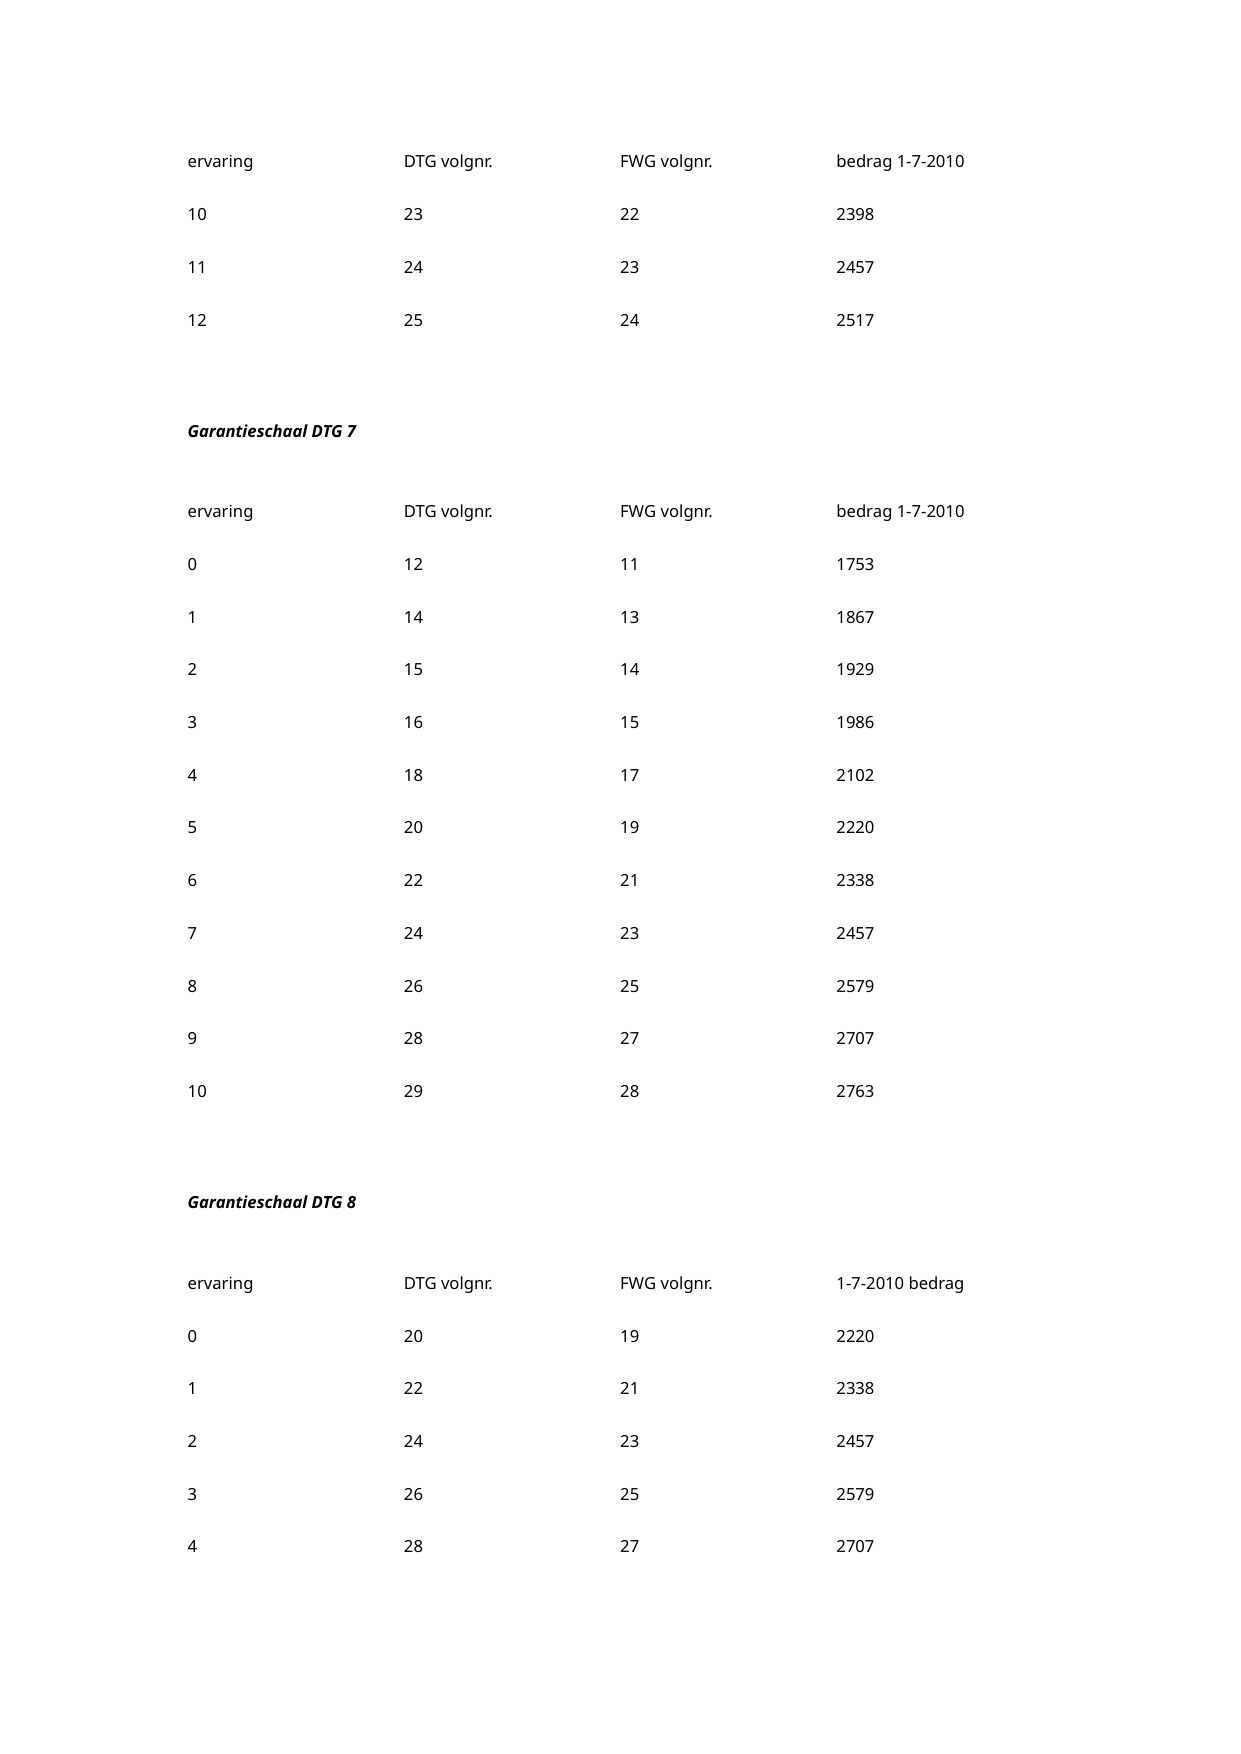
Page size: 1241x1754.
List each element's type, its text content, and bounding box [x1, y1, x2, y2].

table_cell 11 [620, 553, 836, 605]
table_cell 2763 [836, 1080, 1053, 1132]
table_cell 11 [188, 255, 404, 308]
table_cell 28 [404, 1535, 620, 1558]
table_cell 20 [404, 1324, 620, 1377]
table_header DTG volgnr. [404, 150, 620, 203]
table_cell 23 [620, 922, 836, 974]
table_cell 6 [188, 869, 404, 922]
table_cell 2 [188, 658, 404, 711]
text Garantieschaal DTG 8 [187, 1191, 1053, 1213]
table_cell 2220 [836, 1324, 1053, 1377]
table_cell 2457 [836, 255, 1053, 308]
table_header 1-7-2010 bedrag [836, 1271, 1053, 1324]
table_header DTG volgnr. [404, 1271, 620, 1324]
table_cell 2102 [836, 764, 1053, 816]
table_cell 12 [188, 308, 404, 361]
table_cell 24 [620, 308, 836, 361]
table_cell 12 [404, 553, 620, 605]
table_cell 8 [188, 974, 404, 1027]
table_cell 22 [404, 869, 620, 922]
table_cell 14 [404, 605, 620, 658]
table_cell 27 [620, 1535, 836, 1558]
table_cell 2707 [836, 1535, 1053, 1558]
table_cell 0 [188, 1324, 404, 1377]
table_cell 2457 [836, 1430, 1053, 1482]
table_cell 5 [188, 816, 404, 869]
text Garantieschaal DTG 7 [187, 419, 1053, 442]
table_cell 7 [188, 922, 404, 974]
table_header FWG volgnr. [620, 1271, 836, 1324]
table_cell 25 [620, 1482, 836, 1535]
table_header ervaring [188, 150, 404, 203]
table_cell 1753 [836, 553, 1053, 605]
table_cell 23 [620, 255, 836, 308]
table_cell 13 [620, 605, 836, 658]
table_cell 9 [188, 1027, 404, 1080]
table_cell 15 [620, 711, 836, 763]
table_cell 22 [620, 203, 836, 255]
table_cell 23 [620, 1430, 836, 1482]
table_cell 10 [188, 1080, 404, 1132]
table_cell 3 [188, 711, 404, 763]
table_header FWG volgnr. [620, 500, 836, 553]
table_cell 25 [620, 974, 836, 1027]
table_header bedrag 1-7-2010 [836, 150, 1053, 203]
table_cell 22 [404, 1377, 620, 1429]
table_cell 2579 [836, 1482, 1053, 1535]
table_cell 3 [188, 1482, 404, 1535]
table_cell 2579 [836, 974, 1053, 1027]
table_cell 2 [188, 1430, 404, 1482]
table_header ervaring [188, 1271, 404, 1324]
table_header bedrag 1-7-2010 [836, 500, 1053, 553]
table_cell 1986 [836, 711, 1053, 763]
table_cell 2457 [836, 922, 1053, 974]
table_cell 1867 [836, 605, 1053, 658]
table_cell 27 [620, 1027, 836, 1080]
table_cell 20 [404, 816, 620, 869]
table_cell 4 [188, 764, 404, 816]
table_cell 26 [404, 974, 620, 1027]
table_cell 2220 [836, 816, 1053, 869]
table_cell 28 [620, 1080, 836, 1132]
table_cell 15 [404, 658, 620, 711]
table_cell 24 [404, 1430, 620, 1482]
table_cell 26 [404, 1482, 620, 1535]
table_cell 21 [620, 869, 836, 922]
table_cell 10 [188, 203, 404, 255]
table_cell 18 [404, 764, 620, 816]
table_cell 24 [404, 255, 620, 308]
table_cell 2398 [836, 203, 1053, 255]
table_cell 2338 [836, 1377, 1053, 1429]
table_header DTG volgnr. [404, 500, 620, 553]
table_header ervaring [188, 500, 404, 553]
table_cell 2338 [836, 869, 1053, 922]
table_cell 19 [620, 816, 836, 869]
table_cell 1 [188, 1377, 404, 1429]
table_cell 24 [404, 922, 620, 974]
table_cell 4 [188, 1535, 404, 1558]
table_cell 1929 [836, 658, 1053, 711]
table_cell 14 [620, 658, 836, 711]
table_cell 29 [404, 1080, 620, 1132]
table_cell 2517 [836, 308, 1053, 361]
table_header FWG volgnr. [620, 150, 836, 203]
table_cell 21 [620, 1377, 836, 1429]
table_cell 1 [188, 605, 404, 658]
table_cell 25 [404, 308, 620, 361]
table_cell 0 [188, 553, 404, 605]
table_cell 16 [404, 711, 620, 763]
table_cell 2707 [836, 1027, 1053, 1080]
table_cell 17 [620, 764, 836, 816]
table_cell 23 [404, 203, 620, 255]
table_cell 28 [404, 1027, 620, 1080]
table_cell 19 [620, 1324, 836, 1377]
